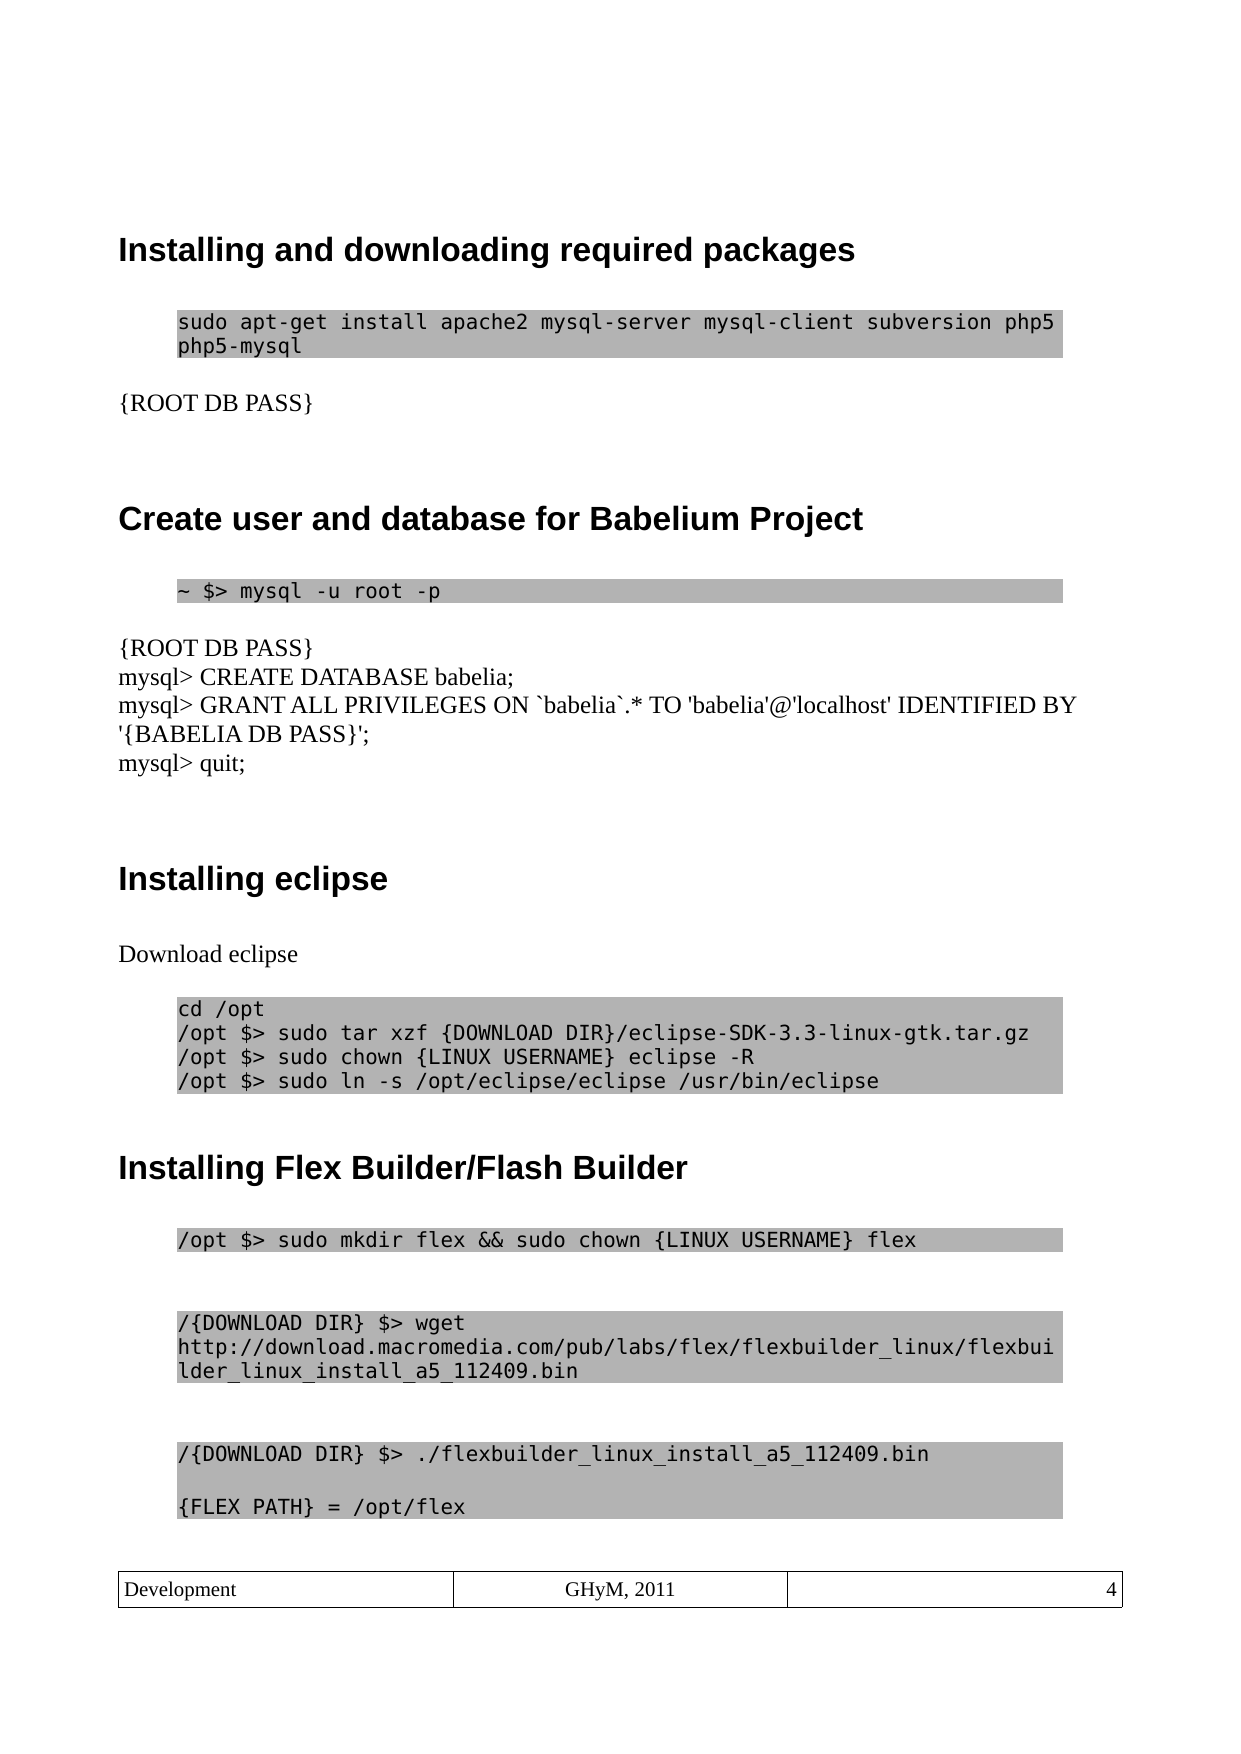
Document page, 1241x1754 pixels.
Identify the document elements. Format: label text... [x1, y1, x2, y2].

text cd /opt /opt $> sudo tar xzf {DOWNLOAD DIR}/eclipse-SDK-3.3-linux-gtk.tar.gz /opt $> sudo chown {LINUX USERNAME} eclipse -R /opt $> sudo ln -s /opt/eclipse/eclipse /usr/bin/eclipse [177, 997, 1063, 1094]
text mysql> GRANT ALL PRIVILEGES ON `babelia`.* TO 'babelia'@'localhost' IDENTIFIED BY '{BABELIA DB PASS}'; [118, 690, 1122, 748]
text Download eclipse [118, 939, 1122, 968]
subtitle Create user and database for Babelium Project [118, 499, 1122, 538]
subtitle Installing and downloading required packages [118, 230, 1122, 269]
text {FLEX PATH} = /opt/flex [177, 1495, 1063, 1519]
text {ROOT DB PASS} [118, 633, 1122, 662]
subtitle Installing Flex Builder/Flash Builder [118, 1148, 1122, 1187]
text {ROOT DB PASS} [118, 388, 1122, 417]
subtitle Installing eclipse [118, 859, 1122, 898]
text sudo apt-get install apache2 mysql-server mysql-client subversion php5 php5-mysql [177, 310, 1063, 358]
text /{DOWNLOAD DIR} $> wget http://download.macromedia.com/pub/labs/flex/flexbuilder_linux/flexbuilder_linux_install_a5_112409.bin [177, 1311, 1063, 1383]
text mysql> CREATE DATABASE babelia; [118, 662, 1122, 690]
text /opt $> sudo mkdir flex && sudo chown {LINUX USERNAME} flex [177, 1228, 1063, 1252]
text ~ $> mysql -u root -p [177, 579, 1063, 603]
text mysql> quit; [118, 748, 1122, 777]
text /{DOWNLOAD DIR} $> ./flexbuilder_linux_install_a5_112409.bin [177, 1442, 1063, 1466]
